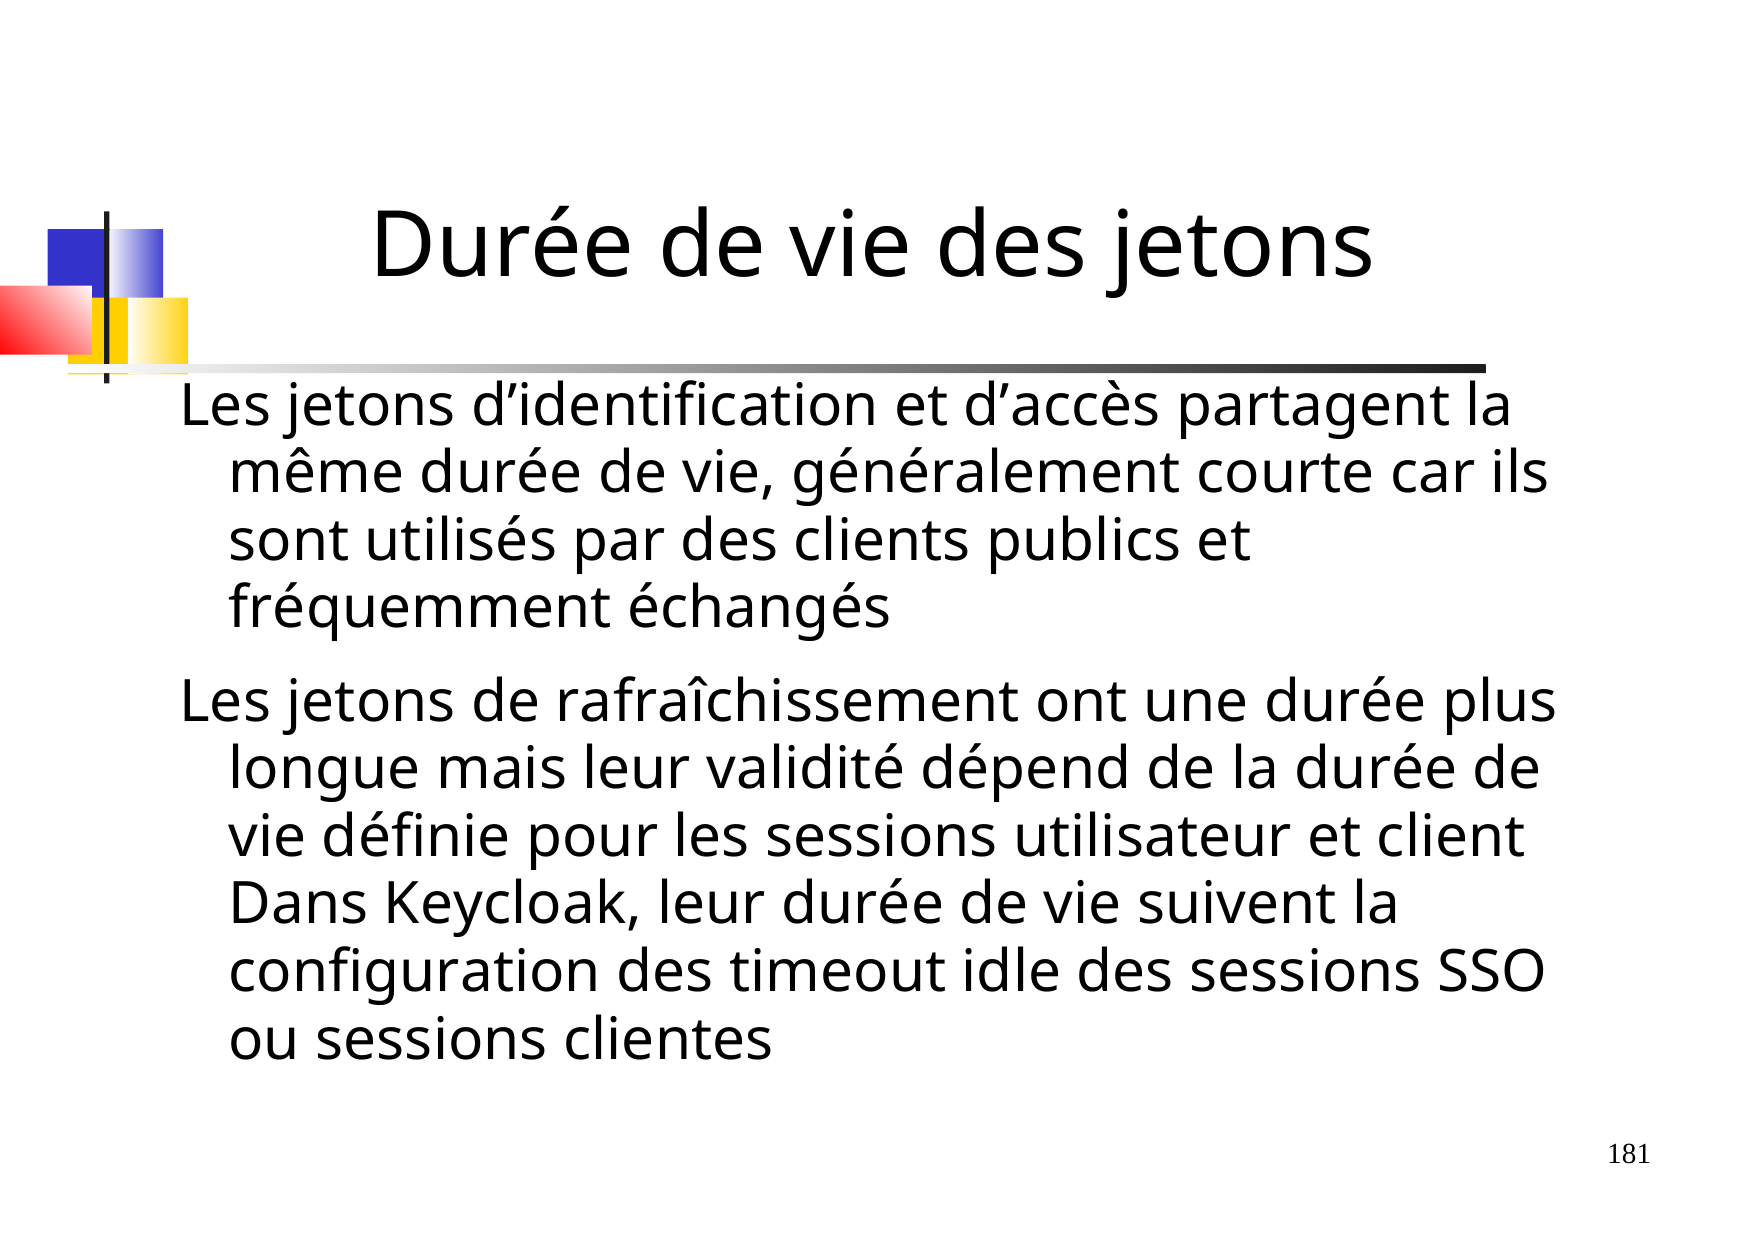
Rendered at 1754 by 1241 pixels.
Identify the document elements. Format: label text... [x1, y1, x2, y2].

list Les jetons d’identification et d’accès partagent la même durée de vie, généralement courte car ils sont utilisés par des clients publics et fréquemment échangés Les jetons de rafraîchissement ont une durée plus longue mais leur validité dépend de la durée de vie définie pour les sessions utilisateur et client Dans Keycloak, leur durée de vie suivent la configuration des timeout idle des sessions SSO ou sessions clientes [179, 371, 1567, 1091]
title Durée de vie des jetons [179, 139, 1567, 351]
